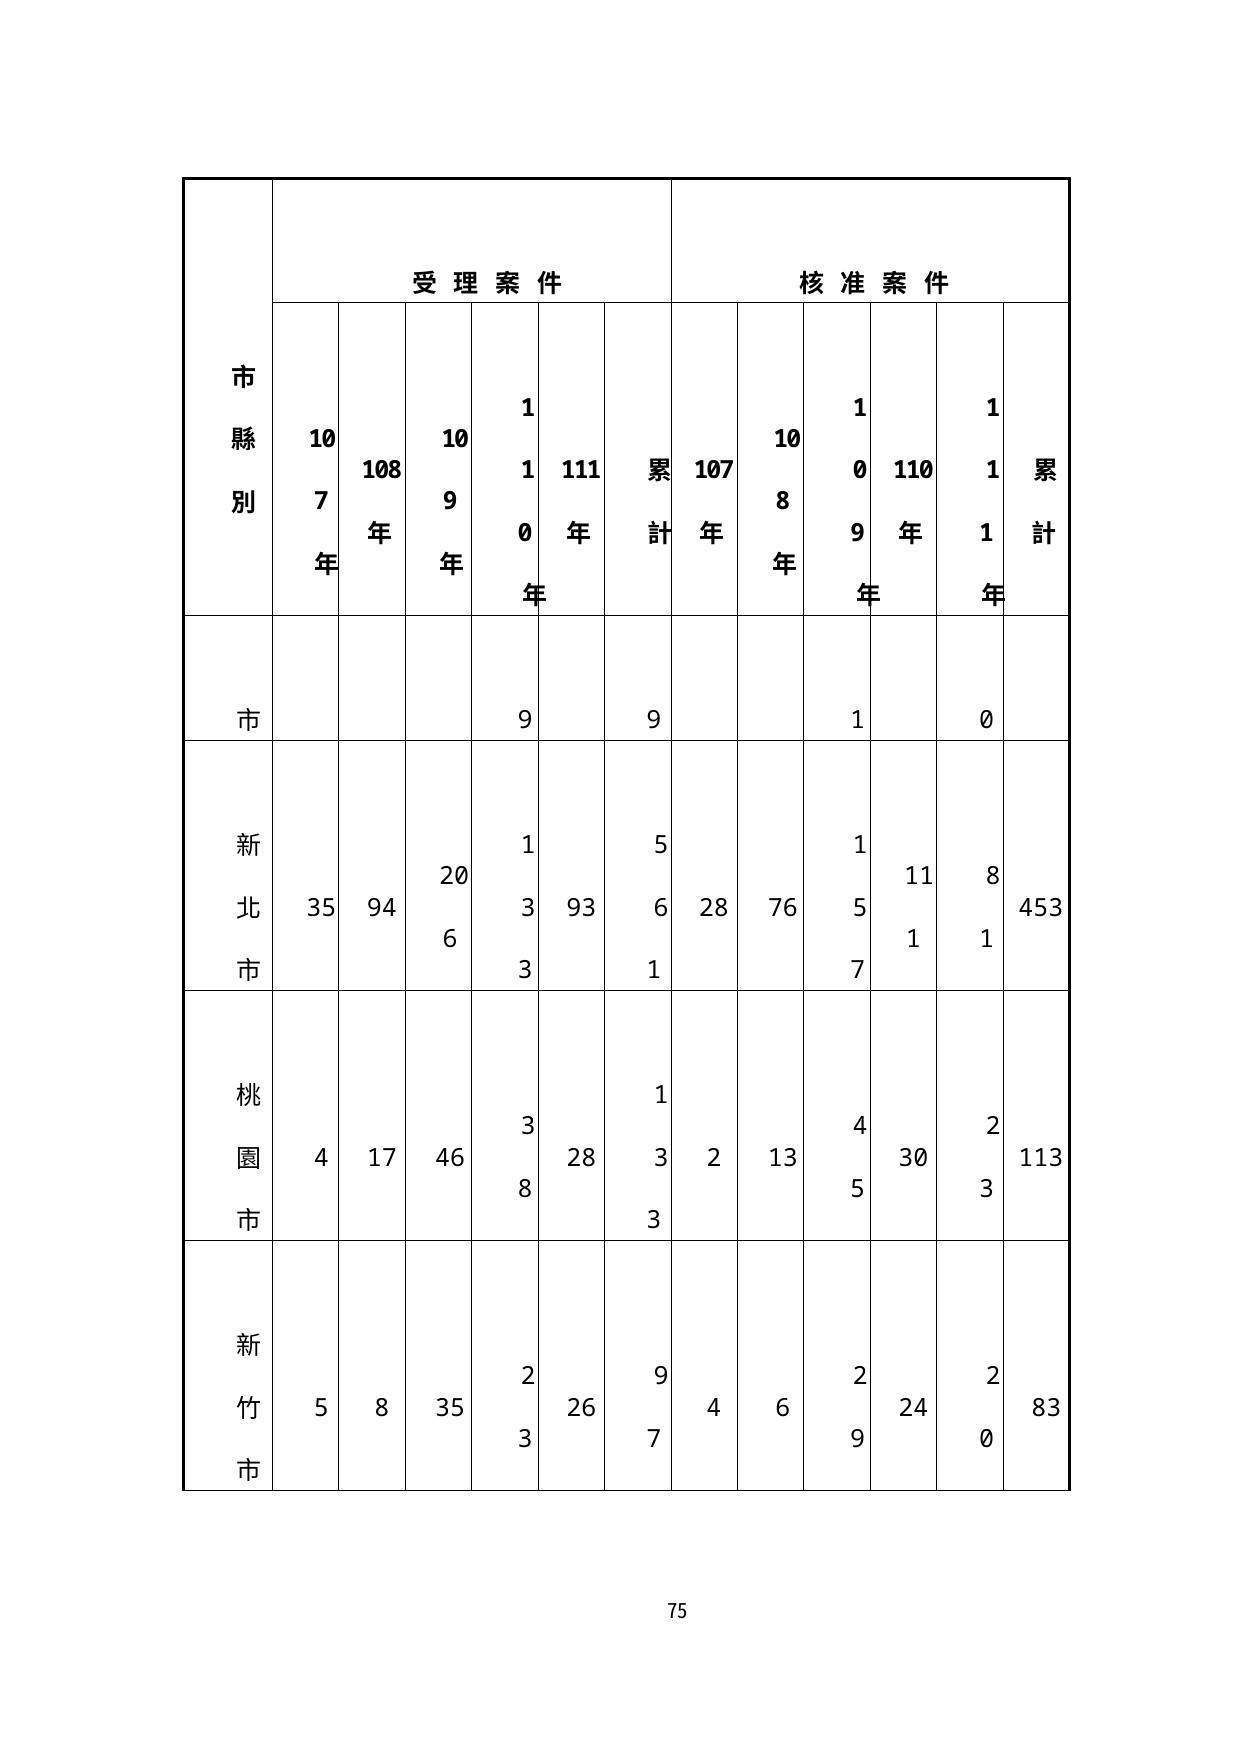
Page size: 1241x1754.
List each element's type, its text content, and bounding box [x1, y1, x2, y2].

table_cell 8 [339, 1241, 405, 1490]
table_cell 35 [273, 741, 338, 990]
table_cell 109年 [804, 303, 870, 615]
table_cell 45 [804, 991, 870, 1240]
table_cell 23 [937, 991, 1003, 1240]
table_cell 561 [605, 741, 671, 990]
table_cell 17 [339, 991, 405, 1240]
table_cell 新北市 [185, 741, 272, 990]
table_cell 111年 [937, 303, 1003, 615]
table_cell 29 [804, 1241, 870, 1490]
table_cell 累計 [605, 303, 671, 615]
table_cell 110年 [871, 303, 936, 615]
table_header 市縣別 [185, 180, 272, 615]
table_cell 46 [406, 991, 471, 1240]
table_cell 109年 [406, 303, 471, 615]
table_cell 9 [605, 616, 671, 740]
table_cell 83 [1004, 1241, 1068, 1490]
table_cell 4 [273, 991, 338, 1240]
table_cell 30 [871, 991, 936, 1240]
table_cell 35 [406, 1241, 471, 1490]
table_cell 110年 [472, 303, 538, 615]
table_cell 9 [472, 616, 538, 740]
table_cell 133 [472, 741, 538, 990]
table_cell 157 [804, 741, 870, 990]
table_cell 13 [738, 991, 803, 1240]
table_cell 28 [539, 991, 604, 1240]
table_cell 20 [937, 1241, 1003, 1490]
table_cell 113 [1004, 991, 1068, 1240]
table_cell 97 [605, 1241, 671, 1490]
table_cell 4 [672, 1241, 737, 1490]
table_cell 桃園市 [185, 991, 272, 1240]
table_header 受理案件 [273, 180, 671, 302]
table_cell 5 [273, 1241, 338, 1490]
table_cell [406, 616, 471, 740]
table_cell [1004, 616, 1068, 740]
table_cell 107年 [672, 303, 737, 615]
table_cell 206 [406, 741, 471, 990]
table_cell 38 [472, 991, 538, 1240]
table_cell 94 [339, 741, 405, 990]
table_cell [539, 616, 604, 740]
table_cell 23 [472, 1241, 538, 1490]
table_cell 市 [185, 616, 272, 740]
table_cell 1 [804, 616, 870, 740]
table_cell 0 [937, 616, 1003, 740]
table_cell [339, 616, 405, 740]
table_cell 累計 [1004, 303, 1068, 615]
table_cell 111年 [539, 303, 604, 615]
table_cell 76 [738, 741, 803, 990]
table_cell [871, 616, 936, 740]
table_cell [273, 616, 338, 740]
table_cell 6 [738, 1241, 803, 1490]
table_cell 24 [871, 1241, 936, 1490]
table_cell [738, 616, 803, 740]
table_header 核准案件 [672, 180, 1068, 302]
table_cell 2 [672, 991, 737, 1240]
table_cell 28 [672, 741, 737, 990]
table_cell 93 [539, 741, 604, 990]
table_cell 108年 [339, 303, 405, 615]
table_cell 111 [871, 741, 936, 990]
table_cell [672, 616, 737, 740]
table_cell 107年 [273, 303, 338, 615]
table_cell 新竹市 [185, 1241, 272, 1490]
table_cell 453 [1004, 741, 1068, 990]
table_cell 26 [539, 1241, 604, 1490]
table_cell 108年 [738, 303, 803, 615]
table_cell 133 [605, 991, 671, 1240]
table_cell 81 [937, 741, 1003, 990]
